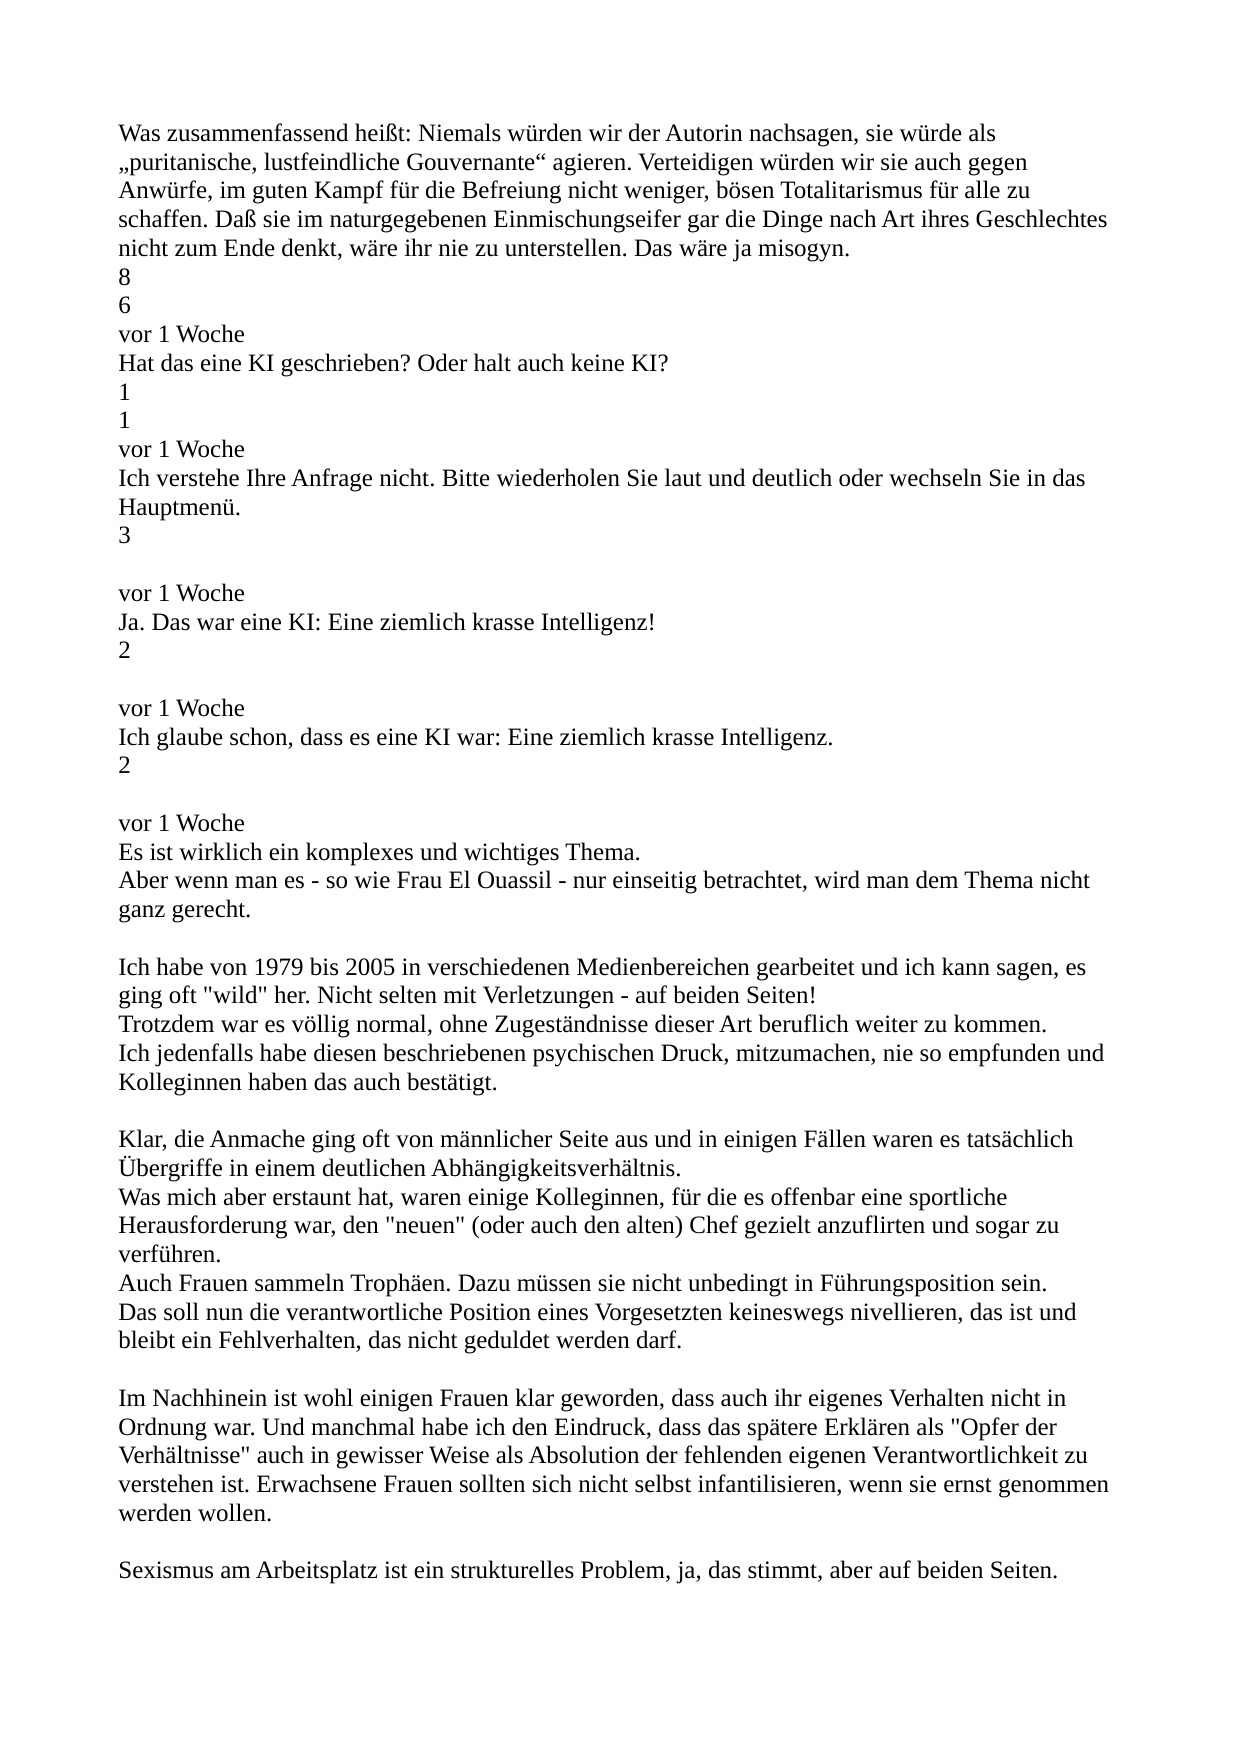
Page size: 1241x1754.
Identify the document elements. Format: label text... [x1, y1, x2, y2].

text Was zusammenfassend heißt: Niemals würden wir der Autorin nachsagen, sie würde als „puritanische, lustfeindliche Gouvernante“ agieren. Verteidigen würden wir sie auch gegen Anwürfe, im guten Kampf für die Befreiung nicht weniger, bösen Totalitarismus für alle zu schaffen. Daß sie im naturgegebenen Einmischungseifer gar die Dinge nach Art ihres Geschlechtes nicht zum Ende denkt, wäre ihr nie zu unterstellen. Das wäre ja misogyn. [118, 118, 1122, 262]
text Ich verstehe Ihre Anfrage nicht. Bitte wiederholen Sie laut und deutlich oder wechseln Sie in das Hauptmenü. [118, 463, 1122, 521]
text Sexismus am Arbeitsplatz ist ein strukturelles Problem, ja, das stimmt, aber auf beiden Seiten. [118, 1556, 1122, 1584]
text Aber wenn man es - so wie Frau El Ouassil - nur einseitig betrachtet, wird man dem Thema nicht ganz gerecht. [118, 866, 1122, 923]
text 2 [118, 751, 1122, 779]
text 1 [118, 406, 1122, 434]
text Im Nachhinein ist wohl einigen Frauen klar geworden, dass auch ihr eigenes Verhalten nicht in Ordnung war. Und manchmal habe ich den Eindruck, dass das spätere Erklären als "Opfer der Verhältnisse" auch in gewisser Weise als Absolution der fehlenden eigenen Verantwortlichkeit zu verstehen ist. Erwachsene Frauen sollten sich nicht selbst infantilisieren, wenn sie ernst genommen werden wollen. [118, 1383, 1122, 1527]
text 3 [118, 521, 1122, 549]
text Es ist wirklich ein komplexes und wichtiges Thema. [118, 837, 1122, 866]
text Ich jedenfalls habe diesen beschriebenen psychischen Druck, mitzumachen, nie so empfunden und Kolleginnen haben das auch bestätigt. [118, 1038, 1122, 1096]
text Auch Frauen sammeln Trophäen. Dazu müssen sie nicht unbedingt in Führungsposition sein. [118, 1268, 1122, 1297]
text vor 1 Woche [118, 578, 1122, 607]
text Was mich aber erstaunt hat, waren einige Kolleginnen, für die es offenbar eine sportliche Herausforderung war, den "neuen" (oder auch den alten) Chef gezielt anzuflirten und sogar zu verführen. [118, 1182, 1122, 1268]
text vor 1 Woche [118, 319, 1122, 348]
text vor 1 Woche [118, 808, 1122, 837]
text Das soll nun die verantwortliche Position eines Vorgesetzten keineswegs nivellieren, das ist und bleibt ein Fehlverhalten, das nicht geduldet werden darf. [118, 1297, 1122, 1354]
text 8 [118, 262, 1122, 291]
text 2 [118, 636, 1122, 664]
text vor 1 Woche [118, 693, 1122, 722]
text Klar, die Anmache ging oft von männlicher Seite aus und in einigen Fällen waren es tatsächlich Übergriffe in einem deutlichen Abhängigkeitsverhältnis. [118, 1124, 1122, 1182]
text Ich habe von 1979 bis 2005 in verschiedenen Medienbereichen gearbeitet und ich kann sagen, es ging oft "wild" her. Nicht selten mit Verletzungen - auf beiden Seiten! [118, 952, 1122, 1009]
text Ja. Das war eine KI: Eine ziemlich krasse Intelligenz! [118, 607, 1122, 636]
text Hat das eine KI geschrieben? Oder halt auch keine KI? [118, 348, 1122, 377]
text Ich glaube schon, dass es eine KI war: Eine ziemlich krasse Intelligenz. [118, 722, 1122, 751]
text 6 [118, 291, 1122, 319]
text Trotzdem war es völlig normal, ohne Zugeständnisse dieser Art beruflich weiter zu kommen. [118, 1009, 1122, 1038]
text 1 [118, 377, 1122, 406]
text vor 1 Woche [118, 434, 1122, 463]
